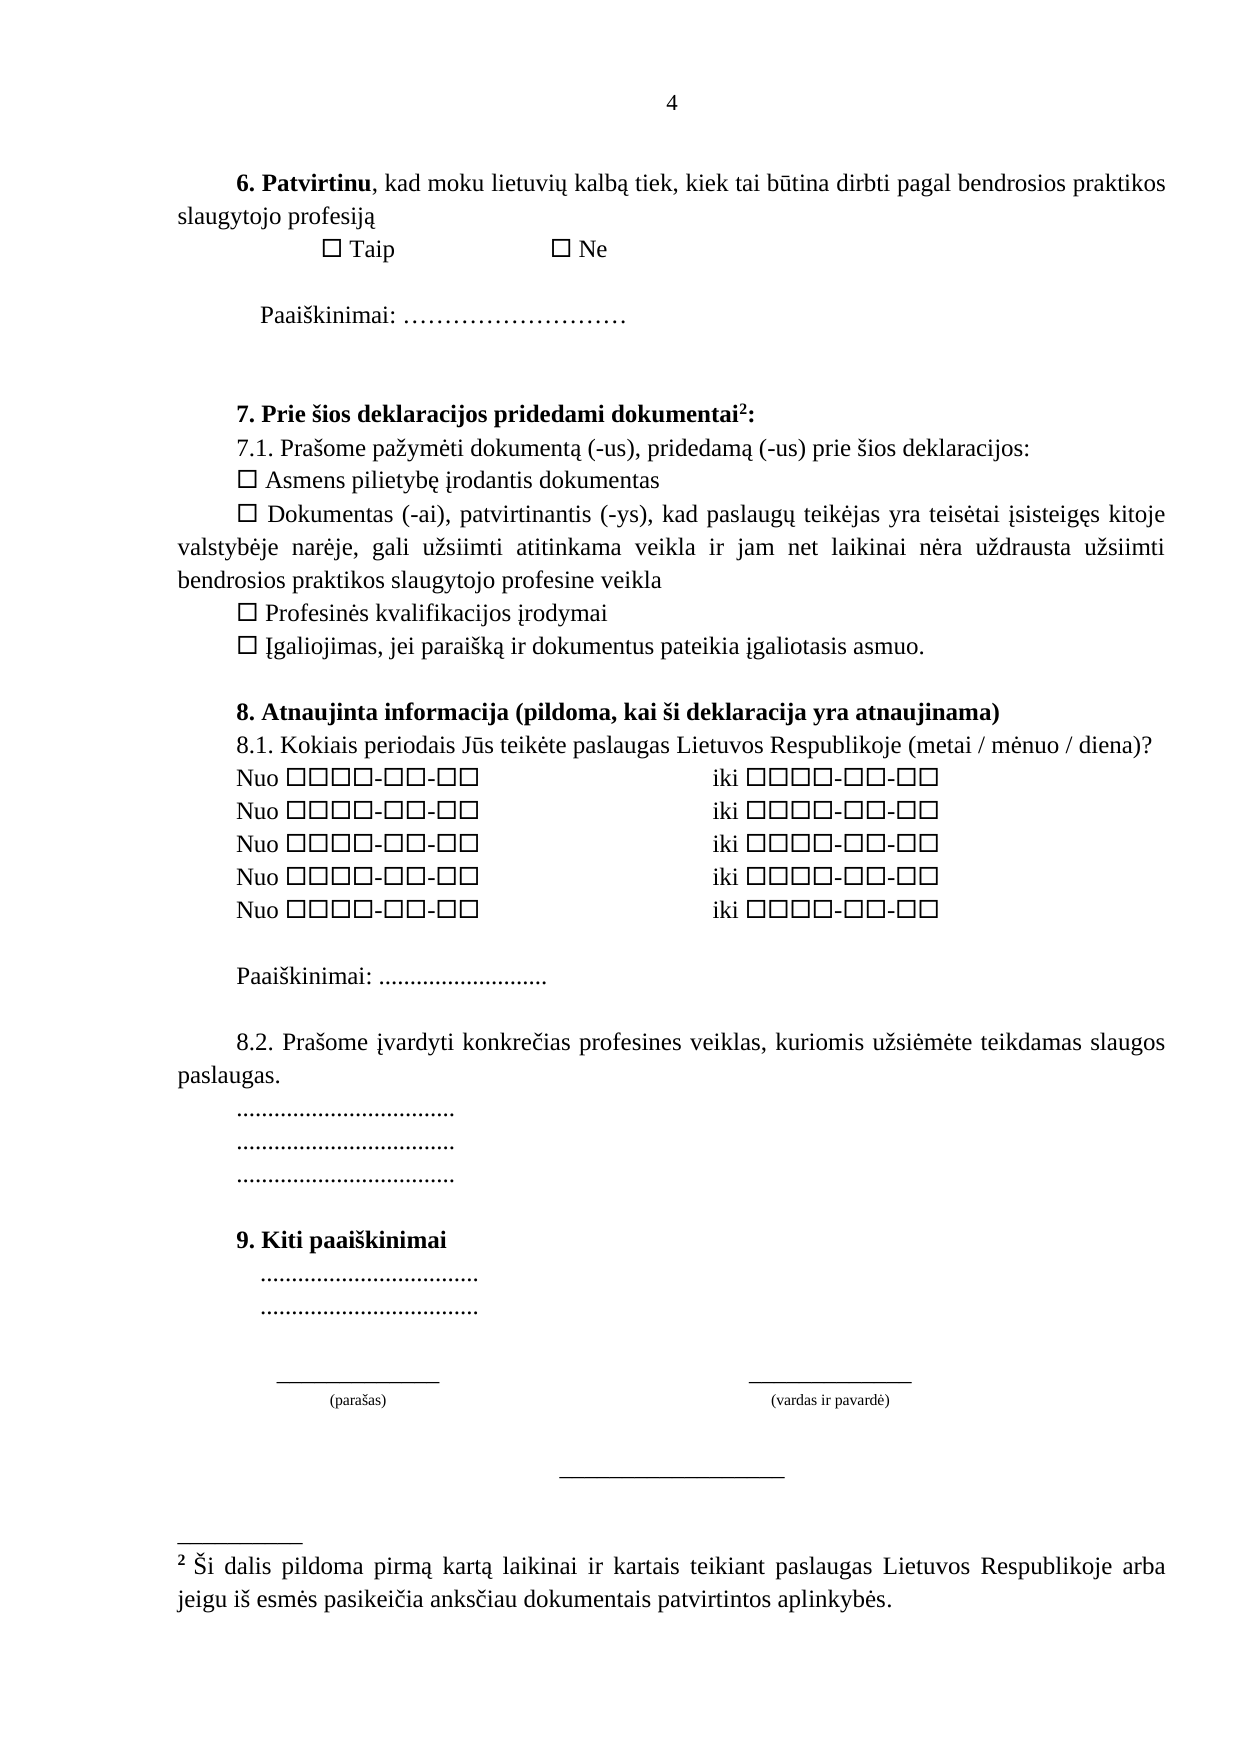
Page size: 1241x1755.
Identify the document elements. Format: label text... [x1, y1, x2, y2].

text ................................... [223, 1291, 1167, 1320]
text 2 Ši dalis pildoma pirmą kartą laikinai ir kartais teikiant paslaugas Lietuvos Respublikoje arba jeigu iš esmės pasikeičia anksčiau dokumentais patvirtintos aplinkybės. [177, 1551, 1167, 1613]
table_header iki -- [701, 763, 1122, 796]
text 8. Atnaujinta informacija (pildoma, kai ši deklaracija yra atnaujinama) [177, 697, 1167, 726]
table_header  Taip [177, 235, 538, 267]
table_cell iki -- [701, 796, 1122, 829]
text 7.1. Prašome pažymėti dokumentą (-us), pridedamą (-us) prie šios deklaracijos: [177, 433, 1167, 461]
table_cell iki -- [701, 829, 1122, 862]
text ................................... [223, 1258, 1167, 1287]
table_cell Nuo -- [177, 862, 701, 895]
text ................................... [223, 1093, 1167, 1122]
table_header _____________ (parašas) [177, 1357, 538, 1423]
text  Asmens pilietybę įrodantis dokumentas [177, 466, 1167, 494]
text  Profesinės kvalifikacijos įrodymai [177, 598, 1167, 626]
text Paaiškinimai: ........................... [236, 961, 1167, 990]
text Paaiškinimai: ……………………… [251, 301, 1167, 329]
table_header _____________ (vardas ir pavardė) [539, 1357, 1122, 1423]
text 8.1. Kokiais periodais Jūs teikėte paslaugas Lietuvos Respublikoje (metai / mėnuo / diena)? [177, 730, 1167, 758]
text ................................... [223, 1159, 1167, 1188]
table_cell Nuo -- [177, 796, 701, 829]
text __________________ [177, 1452, 1167, 1481]
text ................................... [223, 1126, 1167, 1155]
text 7. Prie šios deklaracijos pridedami dokumentai2: [177, 399, 1167, 428]
table_cell iki -- [701, 895, 1122, 928]
table_cell Nuo -- [177, 895, 701, 928]
table_header Nuo -- [177, 763, 701, 796]
text __________ [177, 1518, 1167, 1547]
table_cell Nuo -- [177, 829, 701, 862]
text 6. Patvirtinu, kad moku lietuvių kalbą tiek, kiek tai būtina dirbti pagal bendrosios praktikos slaugytojo profesiją [177, 168, 1167, 230]
text 8.2. Prašome įvardyti konkrečias profesines veiklas, kuriomis užsiėmėte teikdamas slaugos paslaugas. [177, 1027, 1167, 1089]
text  Dokumentas (-ai), patvirtinantis (-ys), kad paslaugų teikėjas yra teisėtai įsisteigęs kitoje valstybėje narėje, gali užsiimti atitinkama veikla ir jam net laikinai nėra uždrausta užsiimti bendrosios praktikos slaugytojo profesine veikla [177, 499, 1167, 593]
table_header  Ne [539, 235, 1122, 267]
text 9. Kiti paaiškinimai [177, 1225, 1167, 1254]
table_cell iki -- [701, 862, 1122, 895]
text  Įgaliojimas, jei paraišką ir dokumentus pateikia įgaliotasis asmuo. [177, 631, 1167, 659]
